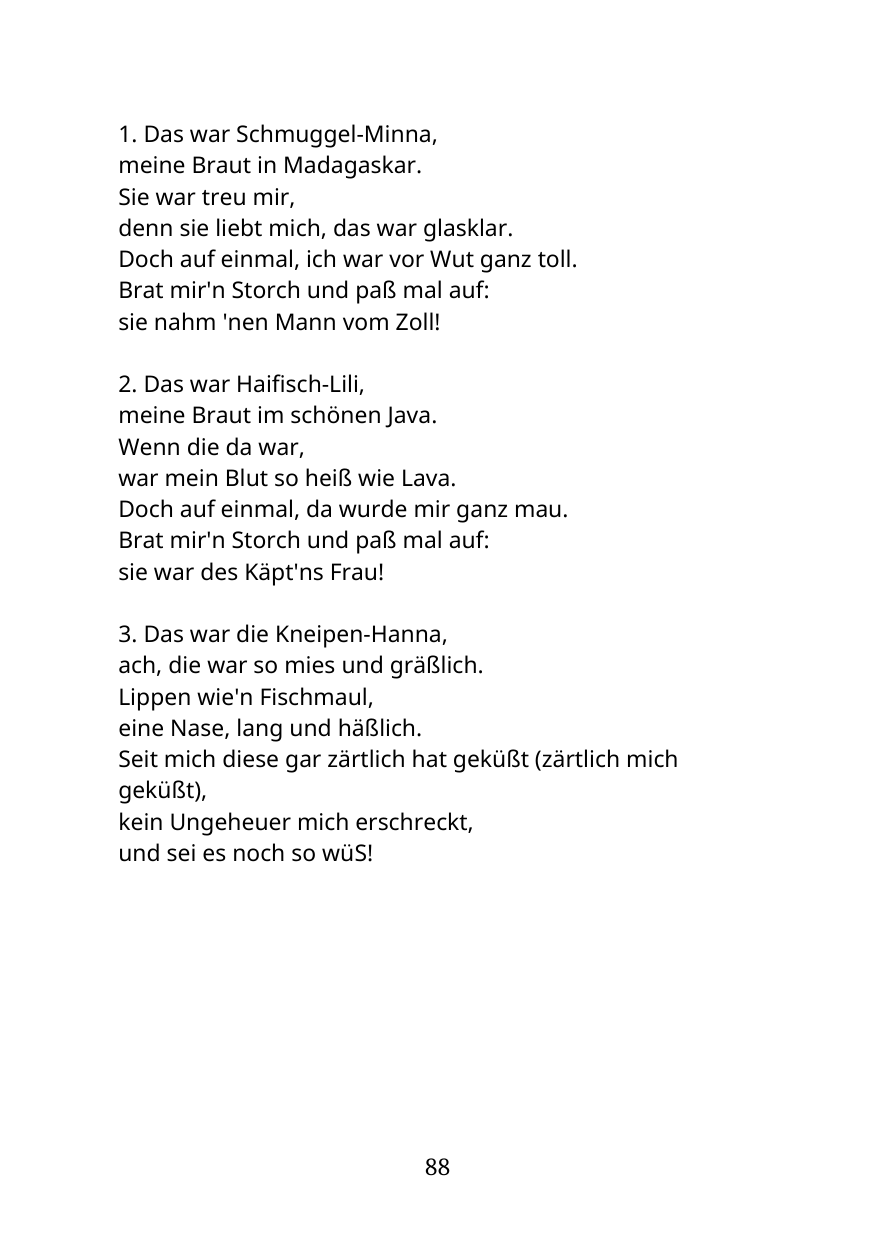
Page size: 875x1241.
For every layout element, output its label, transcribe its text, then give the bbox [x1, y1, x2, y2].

text kein Ungeheuer mich erschreckt, [118, 806, 756, 837]
text eine Nase, lang und häßlich. [118, 712, 756, 743]
text ach, die war so mies und gräßlich. [118, 649, 756, 681]
text Seit mich diese gar zärtlich hat geküßt (zärtlich mich geküßt), [118, 743, 756, 806]
text 1. Das war Schmuggel-Minna, meine Braut in Madagaskar. Sie war treu mir, denn sie liebt mich, das war glasklar. Doch auf einmal, ich war vor Wut ganz toll. Brat mir'n Storch und paß mal auf: sie nahm 'nen Mann vom Zoll! [118, 118, 756, 337]
text Lippen wie'n Fischmaul, [118, 681, 756, 712]
text 2. Das war Haifisch-Lili, meine Braut im schönen Java. Wenn die da war, war mein Blut so heiß wie Lava. Doch auf einmal, da wurde mir ganz mau. Brat mir'n Storch und paß mal auf: sie war des Käpt'ns Frau! [118, 368, 756, 587]
text 3. Das war die Kneipen-Hanna, [118, 618, 756, 649]
text und sei es noch so wüS! [118, 837, 756, 868]
